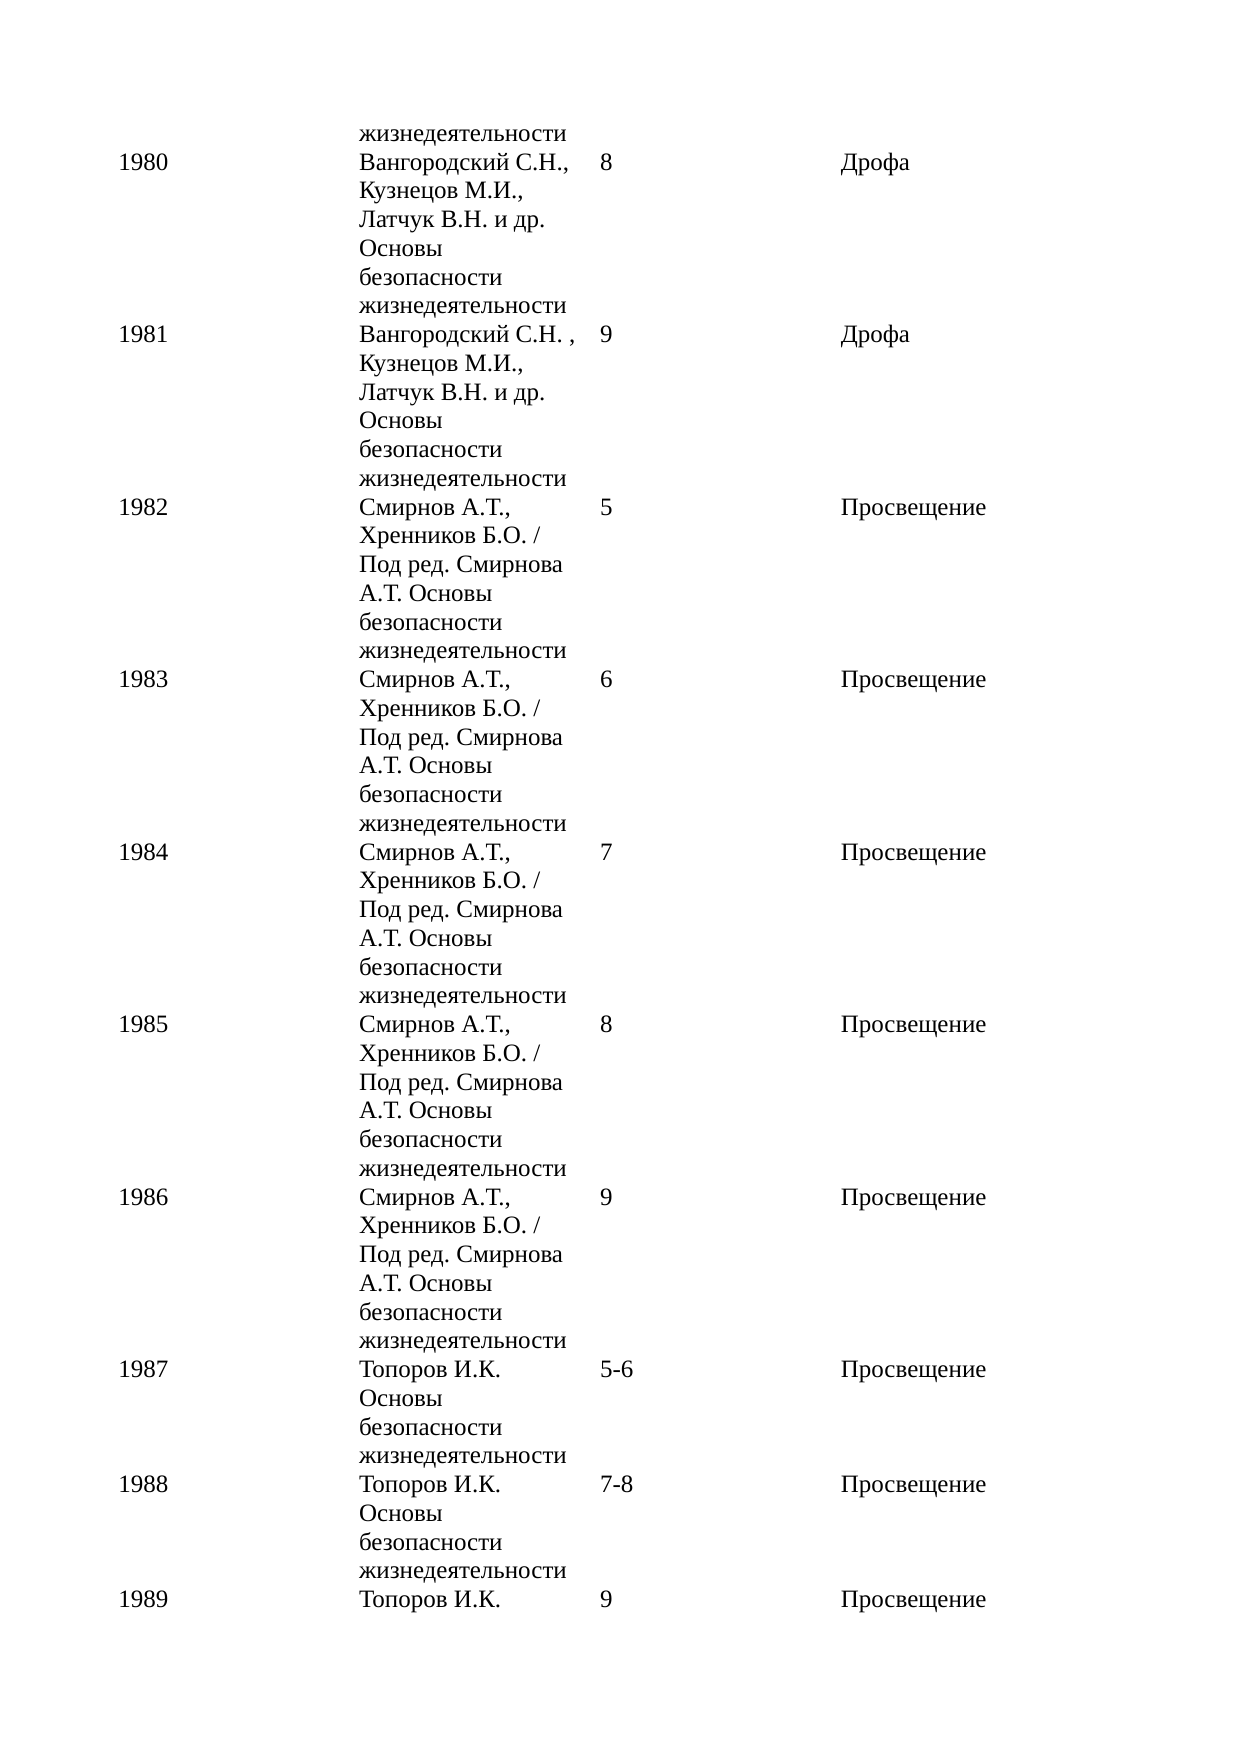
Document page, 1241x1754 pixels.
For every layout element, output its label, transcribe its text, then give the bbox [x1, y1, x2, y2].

table_cell 1989 [107, 1584, 348, 1636]
table_cell 9 [589, 319, 829, 492]
table_cell 8 [589, 1009, 829, 1182]
table_cell 1988 [107, 1469, 348, 1584]
table_cell Топоров И.К. Основы безопасности жизнедеятельности [348, 1354, 588, 1469]
table_cell Смирнов А.Т., Хренников Б.О. / Под ред. Смирнова А.Т. Основы безопасности жизнедеятельности [348, 1182, 588, 1354]
table_cell Дрофа [829, 319, 1070, 492]
table_cell 1981 [107, 319, 348, 492]
table_cell Топоров И.К. Основы безопасности жизнедеятельности [348, 1469, 588, 1584]
table_cell Просвещение [829, 1009, 1070, 1182]
table_cell Просвещение [829, 1182, 1070, 1354]
table_cell Смирнов А.Т., Хренников Б.О. / Под ред. Смирнова А.Т. Основы безопасности жизнедеятельности [348, 492, 588, 664]
table_cell Смирнов А.Т., Хренников Б.О. / Под ред. Смирнова А.Т. Основы безопасности жизнедеятельности [348, 837, 588, 1009]
table_cell 1980 [107, 147, 348, 319]
table_cell 5-6 [589, 1354, 829, 1469]
table_cell 6 [589, 664, 829, 837]
table_header [589, 118, 829, 147]
table_cell Топоров И.К. [348, 1584, 588, 1636]
table_cell 1986 [107, 1182, 348, 1354]
table_header [107, 118, 348, 147]
table_cell Дрофа [829, 147, 1070, 319]
table_cell Просвещение [829, 1584, 1070, 1636]
table_cell 1987 [107, 1354, 348, 1469]
table_cell 1983 [107, 664, 348, 837]
table_cell 5 [589, 492, 829, 664]
table_cell Вангородский С.Н., Кузнецов М.И., Латчук В.Н. и др. Основы безопасности жизнедеятельности [348, 147, 588, 319]
table_cell Просвещение [829, 1354, 1070, 1469]
table_cell Просвещение [829, 492, 1070, 664]
table_cell 8 [589, 147, 829, 319]
table_cell Просвещение [829, 664, 1070, 837]
table_cell 9 [589, 1584, 829, 1636]
table_cell Вангородский С.Н. , Кузнецов М.И., Латчук В.Н. и др. Основы безопасности жизнедеятельности [348, 319, 588, 492]
table_cell 1985 [107, 1009, 348, 1182]
table_cell Смирнов А.Т., Хренников Б.О. / Под ред. Смирнова А.Т. Основы безопасности жизнедеятельности [348, 664, 588, 837]
table_cell Смирнов А.Т., Хренников Б.О. / Под ред. Смирнова А.Т. Основы безопасности жизнедеятельности [348, 1009, 588, 1182]
table_cell 7 [589, 837, 829, 1009]
table_cell 7-8 [589, 1469, 829, 1584]
table_cell 1982 [107, 492, 348, 664]
table_cell 9 [589, 1182, 829, 1354]
table_header жизнедеятельности [348, 118, 588, 147]
table_cell Просвещение [829, 1469, 1070, 1584]
table_cell Просвещение [829, 837, 1070, 1009]
table_header [829, 118, 1070, 147]
table_cell 1984 [107, 837, 348, 1009]
